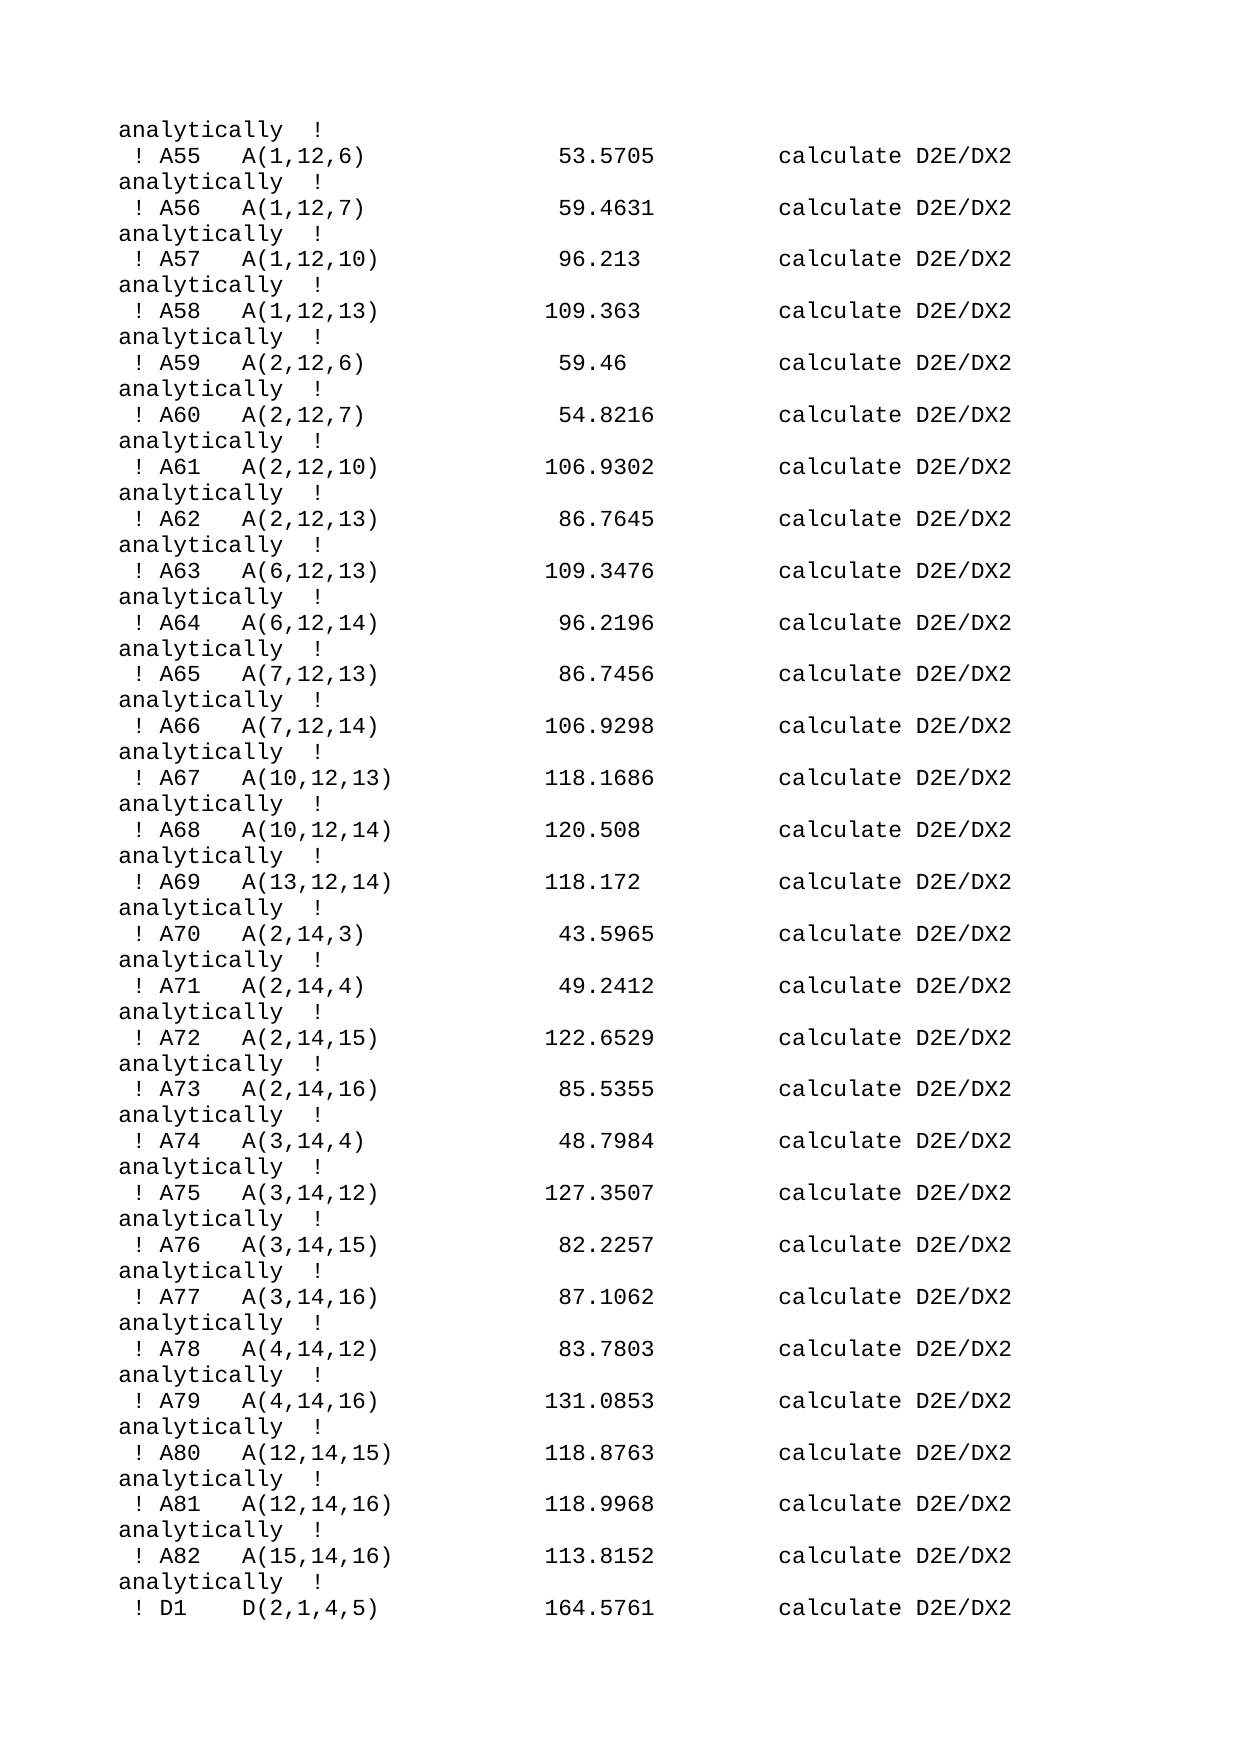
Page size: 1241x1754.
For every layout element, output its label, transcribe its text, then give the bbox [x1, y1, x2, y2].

text ! A82 A(15,14,16) 113.8152 calculate D2E/DX2 analytically ! [118, 1545, 1122, 1597]
text ! A67 A(10,12,13) 118.1686 calculate D2E/DX2 analytically ! [118, 767, 1122, 818]
text ! A79 A(4,14,16) 131.0853 calculate D2E/DX2 analytically ! [118, 1389, 1122, 1441]
text ! A71 A(2,14,4) 49.2412 calculate D2E/DX2 analytically ! [118, 974, 1122, 1026]
text ! A66 A(7,12,14) 106.9298 calculate D2E/DX2 analytically ! [118, 715, 1122, 767]
text ! A65 A(7,12,13) 86.7456 calculate D2E/DX2 analytically ! [118, 663, 1122, 715]
text ! A75 A(3,14,12) 127.3507 calculate D2E/DX2 analytically ! [118, 1182, 1122, 1233]
text ! A60 A(2,12,7) 54.8216 calculate D2E/DX2 analytically ! [118, 403, 1122, 455]
text ! A55 A(1,12,6) 53.5705 calculate D2E/DX2 analytically ! [118, 144, 1122, 196]
text ! A74 A(3,14,4) 48.7984 calculate D2E/DX2 analytically ! [118, 1130, 1122, 1182]
text ! A80 A(12,14,15) 118.8763 calculate D2E/DX2 analytically ! [118, 1441, 1122, 1493]
text ! A69 A(13,12,14) 118.172 calculate D2E/DX2 analytically ! [118, 870, 1122, 922]
text ! A61 A(2,12,10) 106.9302 calculate D2E/DX2 analytically ! [118, 455, 1122, 507]
text ! A77 A(3,14,16) 87.1062 calculate D2E/DX2 analytically ! [118, 1285, 1122, 1337]
text ! A64 A(6,12,14) 96.2196 calculate D2E/DX2 analytically ! [118, 611, 1122, 663]
text analytically ! [118, 118, 1122, 144]
text ! A58 A(1,12,13) 109.363 calculate D2E/DX2 analytically ! [118, 300, 1122, 352]
text ! A68 A(10,12,14) 120.508 calculate D2E/DX2 analytically ! [118, 818, 1122, 870]
text ! A57 A(1,12,10) 96.213 calculate D2E/DX2 analytically ! [118, 248, 1122, 300]
text ! A72 A(2,14,15) 122.6529 calculate D2E/DX2 analytically ! [118, 1026, 1122, 1078]
text ! A73 A(2,14,16) 85.5355 calculate D2E/DX2 analytically ! [118, 1078, 1122, 1130]
text ! A62 A(2,12,13) 86.7645 calculate D2E/DX2 analytically ! [118, 507, 1122, 559]
text ! A63 A(6,12,13) 109.3476 calculate D2E/DX2 analytically ! [118, 559, 1122, 611]
text ! D1 D(2,1,4,5) 164.5761 calculate D2E/DX2 [118, 1597, 1122, 1622]
text ! A56 A(1,12,7) 59.4631 calculate D2E/DX2 analytically ! [118, 196, 1122, 248]
text ! A59 A(2,12,6) 59.46 calculate D2E/DX2 analytically ! [118, 352, 1122, 403]
text ! A76 A(3,14,15) 82.2257 calculate D2E/DX2 analytically ! [118, 1233, 1122, 1285]
text ! A78 A(4,14,12) 83.7803 calculate D2E/DX2 analytically ! [118, 1337, 1122, 1389]
text ! A81 A(12,14,16) 118.9968 calculate D2E/DX2 analytically ! [118, 1493, 1122, 1545]
text ! A70 A(2,14,3) 43.5965 calculate D2E/DX2 analytically ! [118, 922, 1122, 974]
